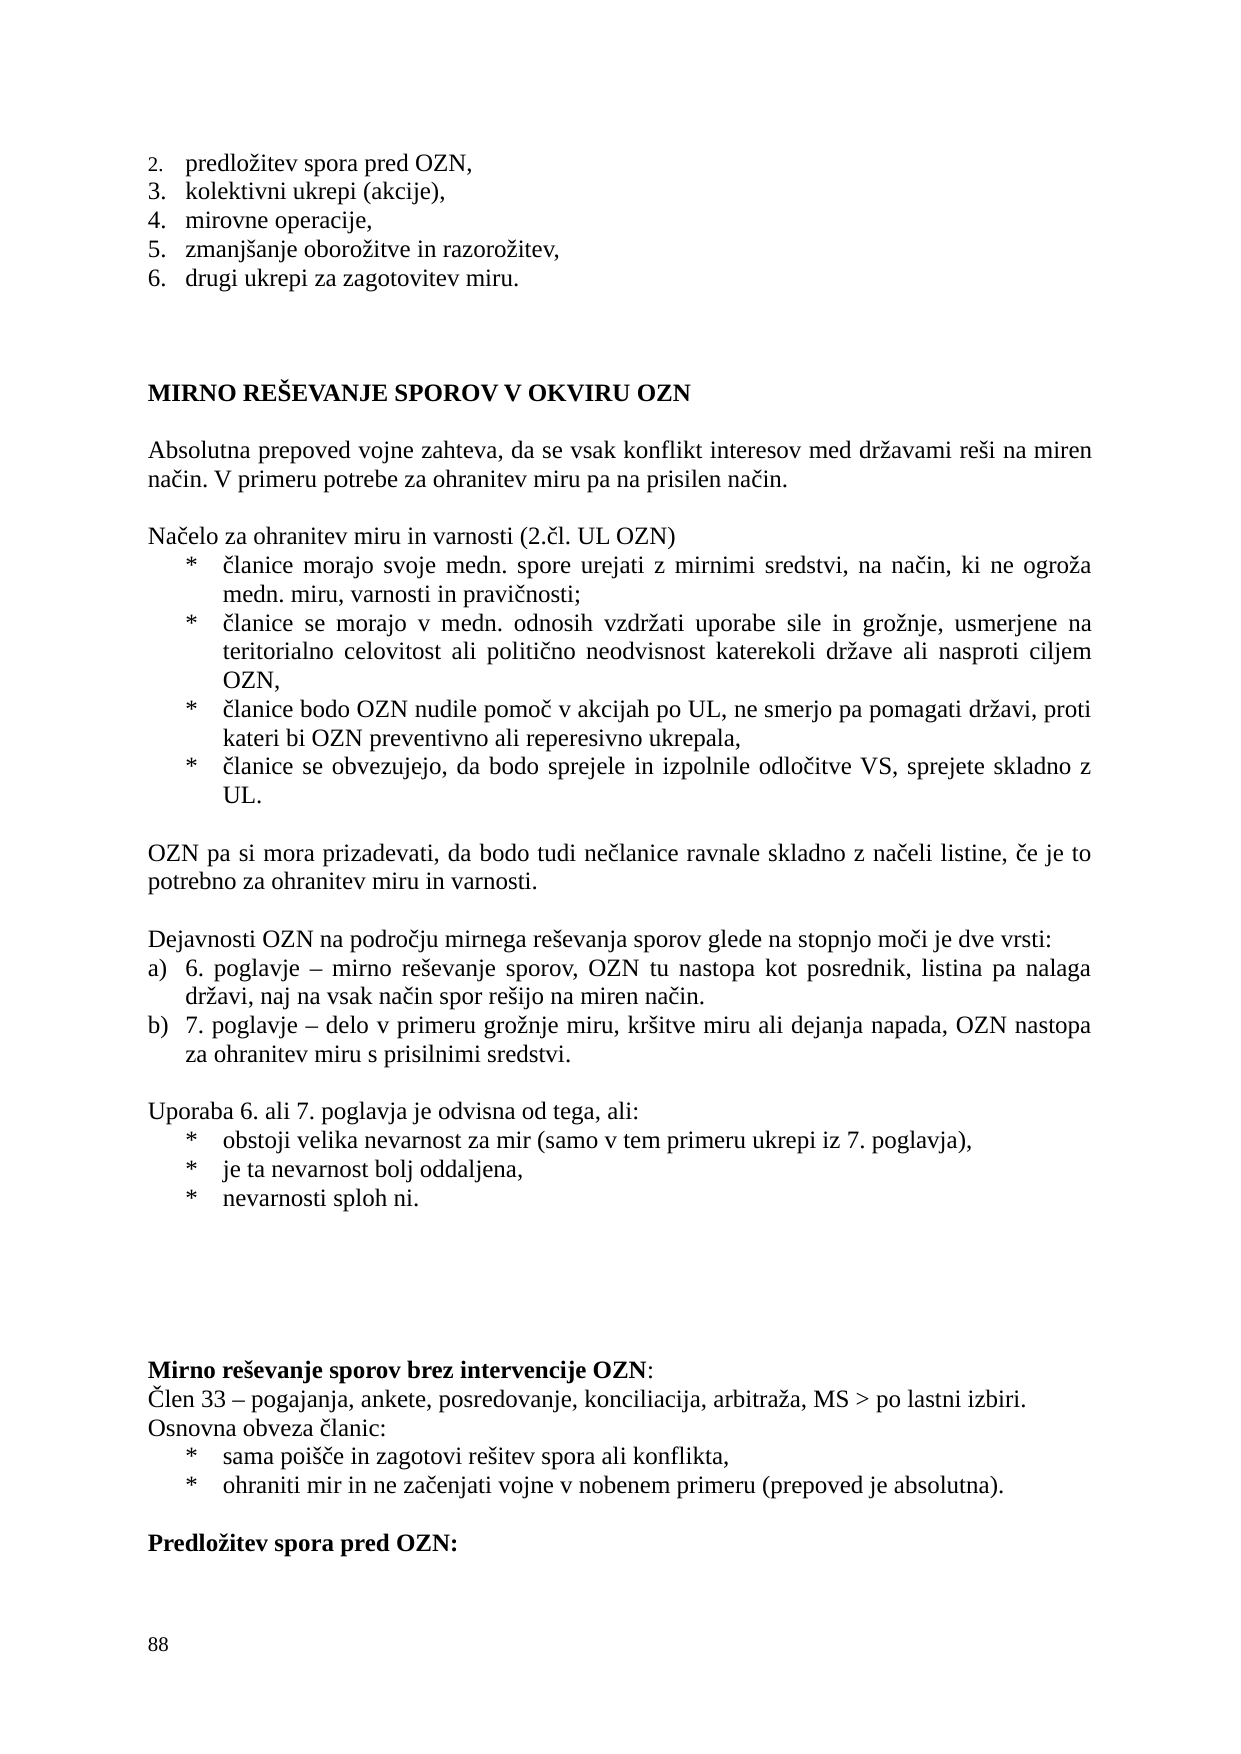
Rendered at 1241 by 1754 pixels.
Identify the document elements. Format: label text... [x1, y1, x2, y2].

subtitle MIRNO REŠEVANJE SPOROV V OKVIRU OZN [148, 378, 1093, 406]
list članice se morajo v medn. odnosih vzdržati uporabe sile in grožnje, usmerjene na teritorialno celovitost ali politično neodvisnost katerekoli države ali nasproti ciljem OZN, [185, 608, 1093, 694]
list obstoji velika nevarnost za mir (samo v tem primeru ukrepi iz 7. poglavja), [185, 1125, 1093, 1154]
text Dejavnosti OZN na področju mirnega reševanja sporov glede na stopnjo moči je dve vrsti: [148, 924, 1093, 953]
text OZN pa si mora prizadevati, da bodo tudi nečlanice ravnale skladno z načeli listine, če je to potrebno za ohranitev miru in varnosti. [148, 838, 1093, 895]
list je ta nevarnost bolj oddaljena, [185, 1154, 1093, 1183]
list članice se obvezujejo, da bodo sprejele in izpolnile odločitve VS, sprejete skladno z UL. [185, 751, 1093, 809]
text Člen 33 – pogajanja, ankete, posredovanje, konciliacija, arbitraža, MS > po lastni izbiri. [148, 1384, 1093, 1413]
text Predložitev spora pred OZN: [148, 1528, 1093, 1556]
text Uporaba 6. ali 7. poglavja je odvisna od tega, ali: [148, 1096, 1093, 1125]
list članice bodo OZN nudile pomoč v akcijah po UL, ne smerjo pa pomagati državi, proti kateri bi OZN preventivno ali reperesivno ukrepala, [185, 694, 1093, 751]
text Osnovna obveza članic: [148, 1413, 1093, 1441]
list ohraniti mir in ne začenjati vojne v nobenem primeru (prepoved je absolutna). [185, 1470, 1093, 1499]
text Absolutna prepoved vojne zahteva, da se vsak konflikt interesov med državami reši na miren način. V primeru potrebe za ohranitev miru pa na prisilen način. [148, 435, 1093, 493]
list mirovne operacije, [148, 205, 1093, 234]
list zmanjšanje oborožitve in razorožitev, [148, 234, 1093, 263]
list članice morajo svoje medn. spore urejati z mirnimi sredstvi, na način, ki ne ogroža medn. miru, varnosti in pravičnosti; [185, 550, 1093, 608]
list sama poišče in zagotovi rešitev spora ali konflikta, [185, 1441, 1093, 1470]
list 6. poglavje – mirno reševanje sporov, OZN tu nastopa kot posrednik, listina pa nalaga državi, naj na vsak način spor rešijo na miren način. [148, 953, 1093, 1010]
text Načelo za ohranitev miru in varnosti (2.čl. UL OZN) [148, 521, 1093, 550]
list predložitev spora pred OZN, [148, 148, 1093, 176]
text Mirno reševanje sporov brez intervencije OZN: [148, 1355, 1093, 1384]
list nevarnosti sploh ni. [185, 1183, 1093, 1211]
list drugi ukrepi za zagotovitev miru. [148, 263, 1093, 291]
list kolektivni ukrepi (akcije), [148, 176, 1093, 205]
list 7. poglavje – delo v primeru grožnje miru, kršitve miru ali dejanja napada, OZN nastopa za ohranitev miru s prisilnimi sredstvi. [148, 1010, 1093, 1068]
